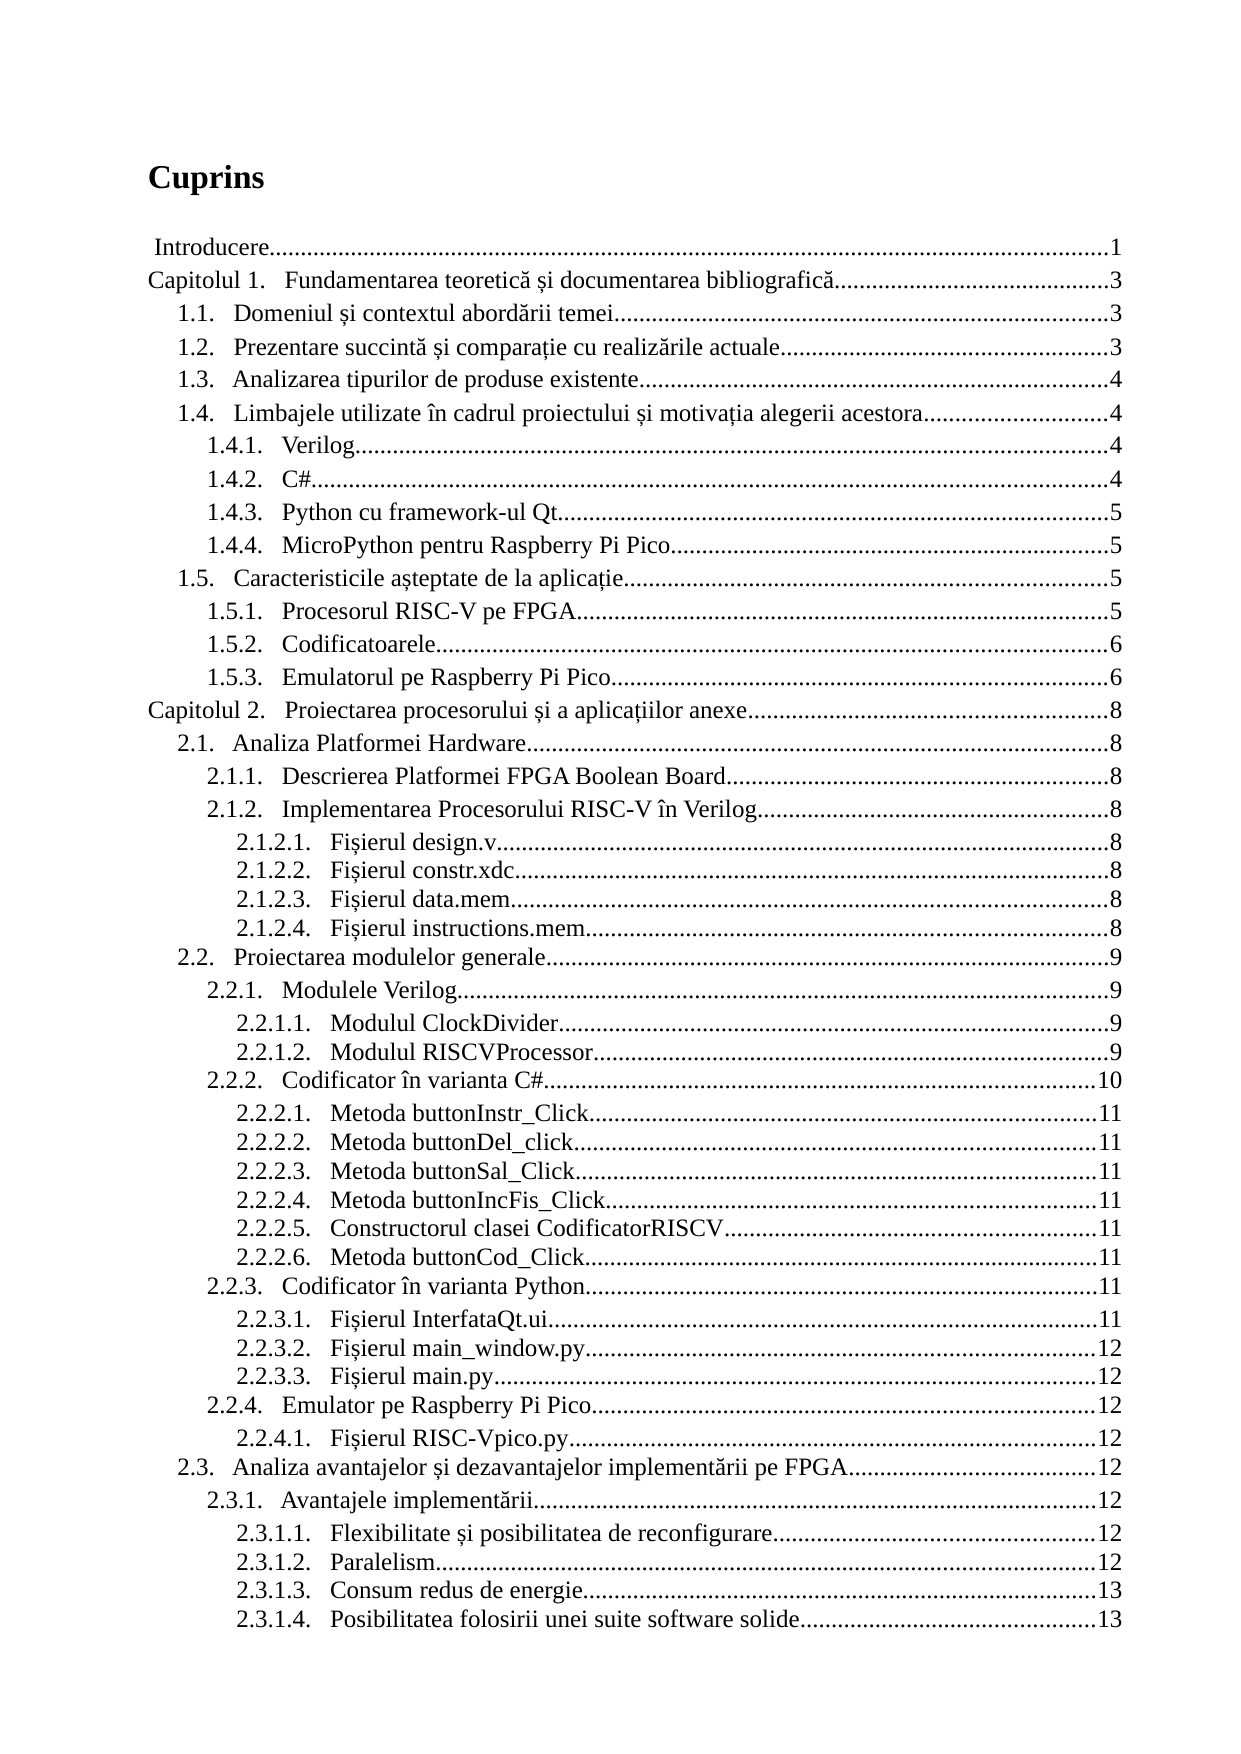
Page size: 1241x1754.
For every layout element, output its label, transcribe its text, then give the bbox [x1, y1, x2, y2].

text 1.5.2. Codificatoarele 6 [207, 629, 1122, 657]
text 2.1.2.2. Fișierul constr.xdc 8 [236, 856, 1122, 884]
text 2.2.2.5. Constructorul clasei CodificatorRISCV 11 [236, 1213, 1122, 1242]
subtitle Cuprins [148, 157, 1122, 195]
text 2.2.2.4. Metoda buttonIncFis_Click 11 [236, 1185, 1122, 1213]
text Capitolul 1. Fundamentarea teoretică și documentarea bibliografică 3 [148, 266, 1122, 294]
text 1.4.2. C# 4 [207, 464, 1122, 492]
text Introducere 1 [148, 232, 1122, 261]
text 2.2.3.3. Fișierul main.py 12 [236, 1361, 1122, 1390]
text 2.1.2. Implementarea Procesorului RISC-V în Verilog 8 [207, 794, 1122, 823]
text Capitolul 2. Proiectarea procesorului și a aplicațiilor anexe 8 [148, 695, 1122, 723]
text 2.1.2.1. Fișierul design.v 8 [236, 827, 1122, 856]
text 2.2.2.1. Metoda buttonInstr_Click 11 [236, 1098, 1122, 1127]
text 2.3.1.1. Flexibilitate și posibilitatea de reconfigurare 12 [236, 1518, 1122, 1547]
text 2.2.3.1. Fișierul InterfataQt.ui 11 [236, 1304, 1122, 1333]
text 2.1.1. Descrierea Platformei FPGA Boolean Board 8 [207, 761, 1122, 789]
text 2.2. Proiectarea modulelor generale 9 [177, 942, 1122, 971]
text 2.1.2.3. Fișierul data.mem 8 [236, 884, 1122, 913]
text 2.2.1.1. Modulul ClockDivider 9 [236, 1008, 1122, 1037]
text 1.4.1. Verilog 4 [207, 431, 1122, 459]
text 2.2.2.6. Metoda buttonCod_Click 11 [236, 1242, 1122, 1271]
text 1.5.3. Emulatorul pe Raspberry Pi Pico 6 [207, 662, 1122, 691]
text 2.2.2.2. Metoda buttonDel_click 11 [236, 1127, 1122, 1156]
text 2.2.2.3. Metoda buttonSal_Click 11 [236, 1156, 1122, 1185]
text 2.2.4. Emulator pe Raspberry Pi Pico 12 [207, 1390, 1122, 1419]
text 2.2.3.2. Fișierul main_window.py 12 [236, 1333, 1122, 1361]
text 2.3.1.4. Posibilitatea folosirii unei suite software solide 13 [236, 1604, 1122, 1633]
text 2.2.4.1. Fișierul RISC-Vpico.py 12 [236, 1423, 1122, 1452]
text 1.4.4. MicroPython pentru Raspberry Pi Pico 5 [207, 530, 1122, 558]
text 1.4.3. Python cu framework-ul Qt 5 [207, 497, 1122, 525]
text 1.1. Domeniul și contextul abordării temei 3 [177, 298, 1122, 327]
text 1.4. Limbajele utilizate în cadrul proiectului și motivația alegerii acestora 4 [177, 398, 1122, 426]
text 1.5.1. Procesorul RISC-V pe FPGA 5 [207, 596, 1122, 624]
text 2.1. Analiza Platformei Hardware 8 [177, 728, 1122, 757]
text 1.2. Prezentare succintă și comparație cu realizările actuale 3 [177, 332, 1122, 360]
text 1.5. Caracteristicile așteptate de la aplicație 5 [177, 563, 1122, 591]
text 1.3. Analizarea tipurilor de produse existente 4 [177, 364, 1122, 393]
text 2.3. Analiza avantajelor și dezavantajelor implementării pe FPGA 12 [177, 1452, 1122, 1481]
text 2.3.1. Avantajele implementării 12 [207, 1485, 1122, 1514]
text 2.2.1. Modulele Verilog 9 [207, 975, 1122, 1004]
text 2.1.2.4. Fișierul instructions.mem 8 [236, 913, 1122, 942]
text 2.2.2. Codificator în varianta C# 10 [207, 1065, 1122, 1094]
text 2.2.3. Codificator în varianta Python 11 [207, 1271, 1122, 1300]
text 2.3.1.3. Consum redus de energie 13 [236, 1576, 1122, 1604]
text 2.2.1.2. Modulul RISCVProcessor 9 [236, 1037, 1122, 1065]
text 2.3.1.2. Paralelism 12 [236, 1547, 1122, 1576]
